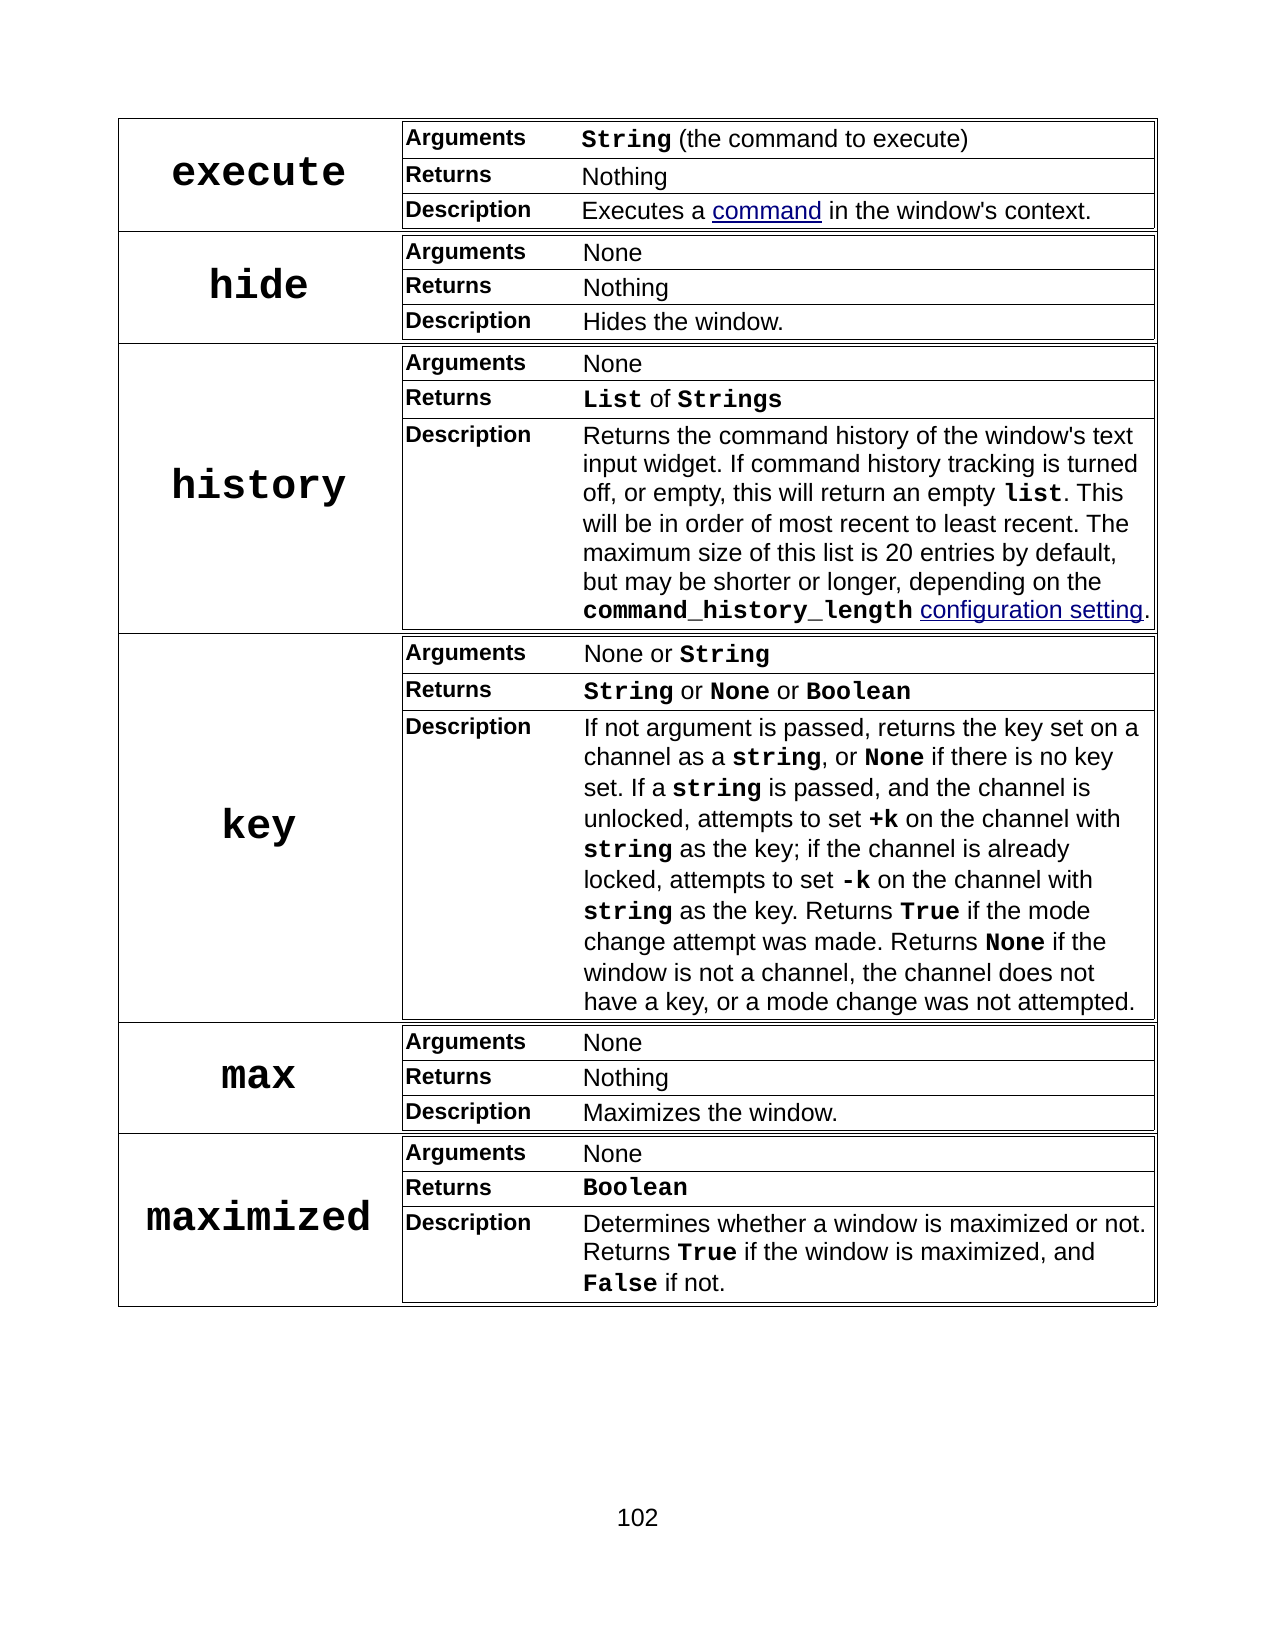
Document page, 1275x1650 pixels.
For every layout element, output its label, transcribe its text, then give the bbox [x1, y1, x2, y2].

table_cell Maximizes the window. [580, 1096, 1154, 1130]
table_cell [399, 1023, 1157, 1133]
table_cell key [119, 634, 399, 1022]
table_cell String or None or Boolean [581, 674, 1154, 710]
table_header None [580, 1026, 1154, 1060]
table_cell Description [403, 194, 578, 228]
table_cell Returns [403, 674, 581, 710]
table_cell Description [403, 711, 581, 1019]
table_header String (the command to execute) [578, 122, 1154, 158]
table_cell Description [403, 1207, 579, 1302]
table_header None [580, 1137, 1154, 1171]
table_cell Description [403, 1096, 580, 1130]
table_cell List of Strings [580, 381, 1154, 417]
table_cell [399, 232, 1157, 342]
table_cell maximized [119, 1134, 399, 1306]
table_cell [399, 119, 1157, 231]
table_cell hide [119, 232, 399, 342]
table_cell Returns [403, 159, 578, 193]
table_cell Returns [403, 381, 580, 417]
table_cell Boolean [580, 1172, 1154, 1206]
table_cell Determines whether a window is maximized or not. Returns True if the window is maximized, and False if not. [580, 1207, 1154, 1302]
table_cell [399, 344, 1157, 632]
table_cell history [119, 344, 399, 632]
table_cell Returns [403, 1061, 580, 1095]
table_cell Executes a command in the window's context. [578, 194, 1154, 228]
table_header Arguments [403, 637, 581, 673]
table_cell execute [119, 119, 399, 231]
table_cell If not argument is passed, returns the key set on a channel as a string, or None if there is no key set. If a string is passed, and the channel is unlocked, attempts to set +k on the channel with string as the key; if the channel is already locked, attempts to set -k on the channel with string as the key. Returns True if the mode change attempt was made. Returns None if the window is not a channel, the channel does not have a key, or a mode change was not attempted. [581, 711, 1154, 1019]
table_cell max [119, 1023, 399, 1133]
table_header Arguments [403, 1137, 579, 1171]
table_header Arguments [403, 236, 580, 269]
table_header None or String [581, 637, 1154, 673]
table_cell Returns the command history of the window's text input widget. If command history tracking is turned off, or empty, this will return an empty list. This will be in order of most recent to least recent. The maximum size of this list is 20 entries by default, but may be shorter or longer, depending on the command_history_length configuration setting. [580, 419, 1154, 629]
table_cell Hides the window. [580, 305, 1154, 339]
table_header Arguments [403, 122, 578, 158]
table_cell Returns [403, 270, 580, 304]
table_cell Returns [403, 1172, 579, 1206]
table_cell Nothing [580, 1061, 1154, 1095]
table_header None [580, 236, 1154, 269]
table_cell Nothing [580, 270, 1154, 304]
table_cell [399, 634, 1157, 1022]
table_cell Description [403, 419, 580, 629]
table_cell Nothing [578, 159, 1154, 193]
table_cell Description [403, 305, 580, 339]
table_header Arguments [403, 347, 580, 380]
table_header None [580, 347, 1154, 380]
table_cell [399, 1134, 1157, 1306]
table_header Arguments [403, 1026, 580, 1060]
